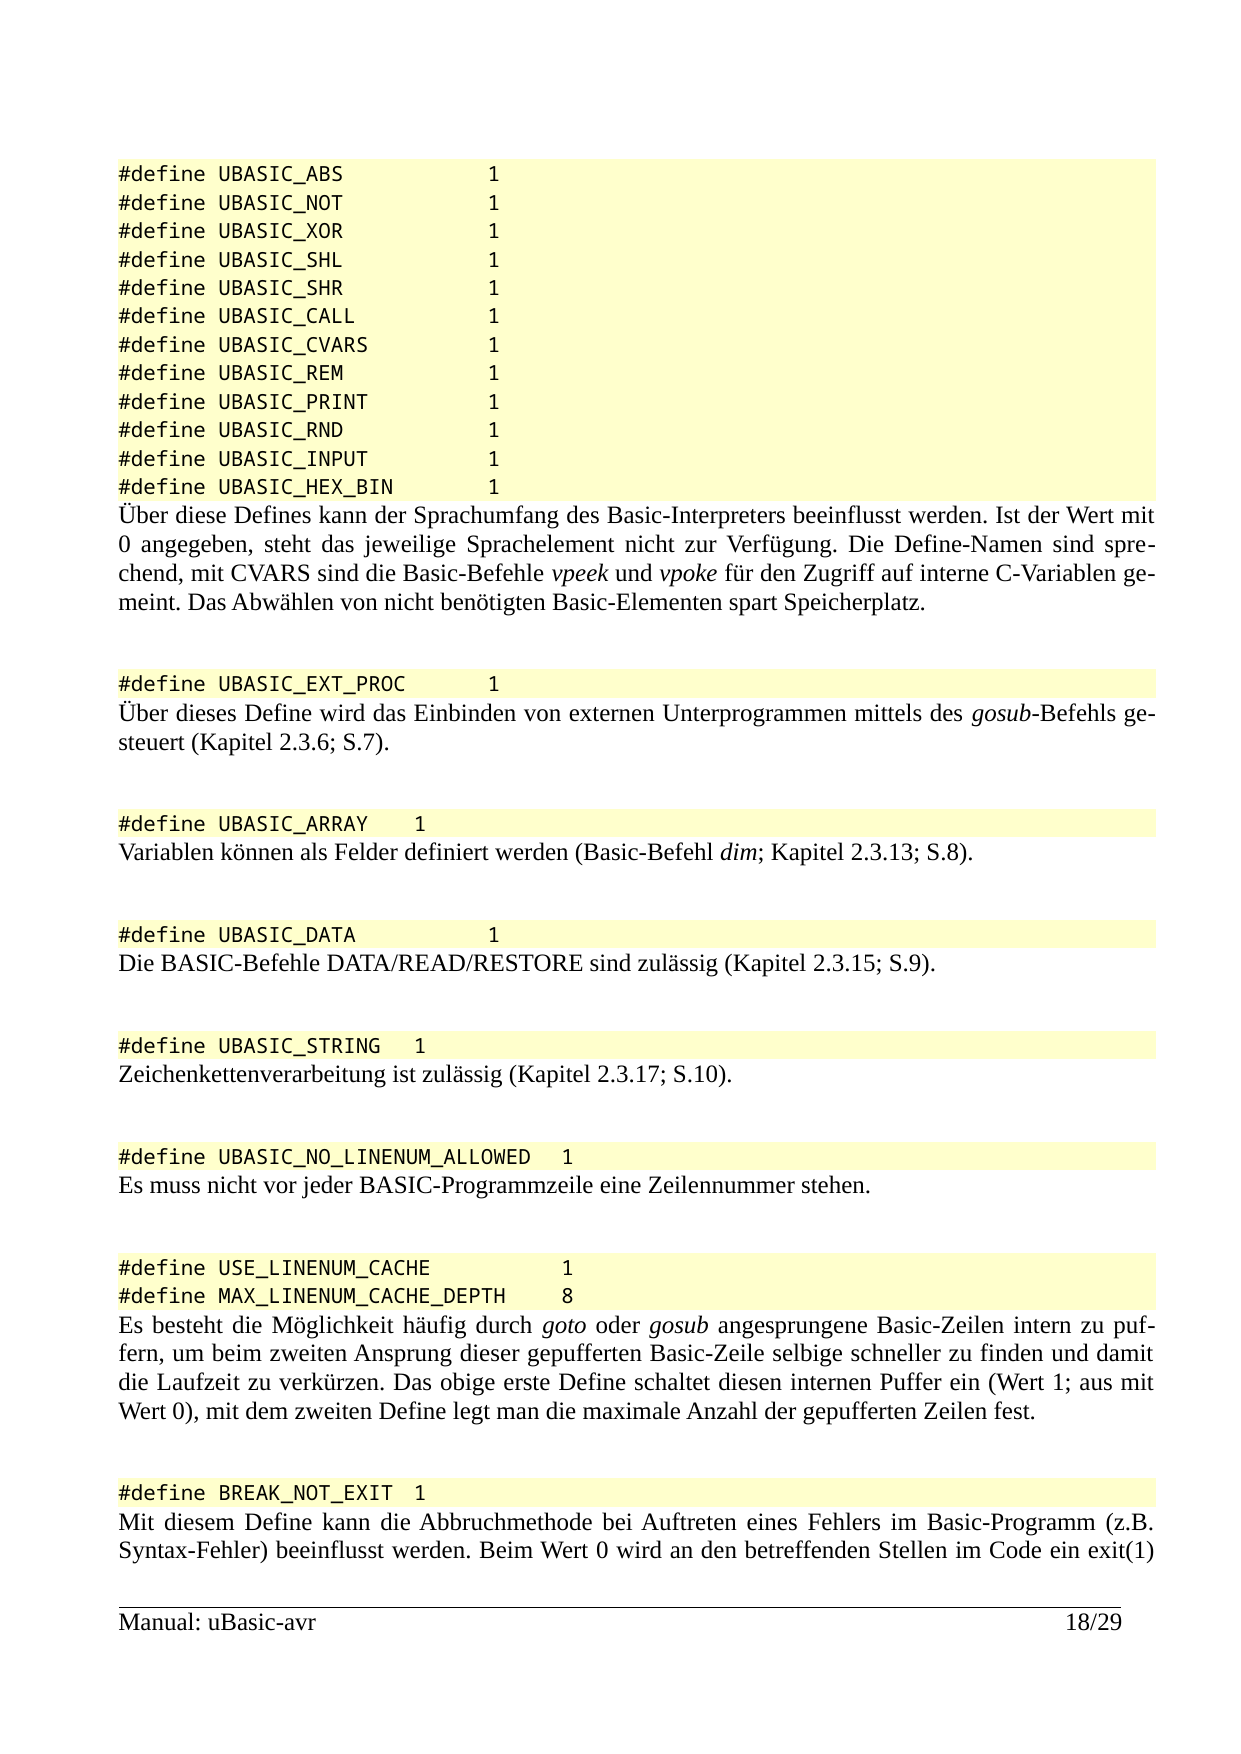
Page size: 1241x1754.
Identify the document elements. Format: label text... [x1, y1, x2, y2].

text #define BREAK_NOT_EXIT 1 [118, 1478, 1156, 1507]
text #define UBASIC_CVARS 1 [118, 330, 1156, 358]
text Zeichenkettenverarbeitung ist zulässig (Kapitel 2.3.17; S.10). [118, 1059, 1156, 1088]
text #define UBASIC_ABS 1 [118, 159, 1156, 188]
text Über diese Defines kann der Sprachumfang des Basic-Interpreters beeinflusst werden. Ist der Wert mit 0 angegeben, steht das jeweilige Sprachelement nicht zur Verfügung. Die Define-Namen sind spre­chend, mit CVARS sind die Basic-Befehle vpeek und vpoke für den Zugriff auf interne C-Variablen ge­meint. Das Abwählen von nicht benötigten Basic-Elementen spart Speicherplatz. [118, 501, 1156, 616]
text #define UBASIC_RND 1 [118, 415, 1156, 444]
text #define UBASIC_STRING 1 [118, 1031, 1156, 1059]
text Variablen können als Felder definiert werden (Basic-Befehl dim; Kapitel 2.3.13; S.8). [118, 837, 1156, 866]
text #define MAX_LINENUM_CACHE_DEPTH 8 [118, 1281, 1156, 1310]
text Über dieses Define wird das Einbinden von externen Unterprogrammen mittels des gosub-Befehls ge­steuert (Kapitel 2.3.6; S.7). [118, 698, 1156, 755]
text Die BASIC-Befehle DATA/READ/RESTORE sind zulässig (Kapitel 2.3.15; S.9). [118, 948, 1156, 977]
text #define UBASIC_REM 1 [118, 358, 1156, 387]
text #define UBASIC_EXT_PROC 1 [118, 669, 1156, 698]
text #define USE_LINENUM_CACHE 1 [118, 1253, 1156, 1281]
text #define UBASIC_SHL 1 [118, 245, 1156, 273]
text #define UBASIC_HEX_BIN 1 [118, 472, 1156, 501]
text #define UBASIC_PRINT 1 [118, 387, 1156, 415]
text Es besteht die Möglichkeit häufig durch goto oder gosub angesprungene Basic-Zeilen intern zu puf­fern, um beim zweiten Ansprung dieser gepufferten Basic-Zeile selbige schneller zu finden und damit die Laufzeit zu verkürzen. Das obige erste Define schaltet diesen internen Puffer ein (Wert 1; aus mit Wert 0), mit dem zweiten Define legt man die maximale Anzahl der gepufferten Zeilen fest. [118, 1310, 1156, 1425]
text #define UBASIC_DATA 1 [118, 920, 1156, 948]
text #define UBASIC_SHR 1 [118, 273, 1156, 302]
text #define UBASIC_CALL 1 [118, 302, 1156, 330]
text Es muss nicht vor jeder BASIC-Programmzeile eine Zeilennummer stehen. [118, 1170, 1156, 1199]
text #define UBASIC_XOR 1 [118, 216, 1156, 245]
text Mit diesem Define kann die Abbruchmethode bei Auftreten eines Fehlers im Basic-Programm (z.B. Syntax-Fehler) beeinflusst werden. Beim Wert 0 wird an den betreffenden Stellen im Code ein exit(1) [118, 1507, 1156, 1564]
text #define UBASIC_NO_LINENUM_ALLOWED 1 [118, 1142, 1156, 1170]
text #define UBASIC_INPUT 1 [118, 444, 1156, 472]
text #define UBASIC_ARRAY 1 [118, 809, 1156, 837]
text #define UBASIC_NOT 1 [118, 188, 1156, 216]
